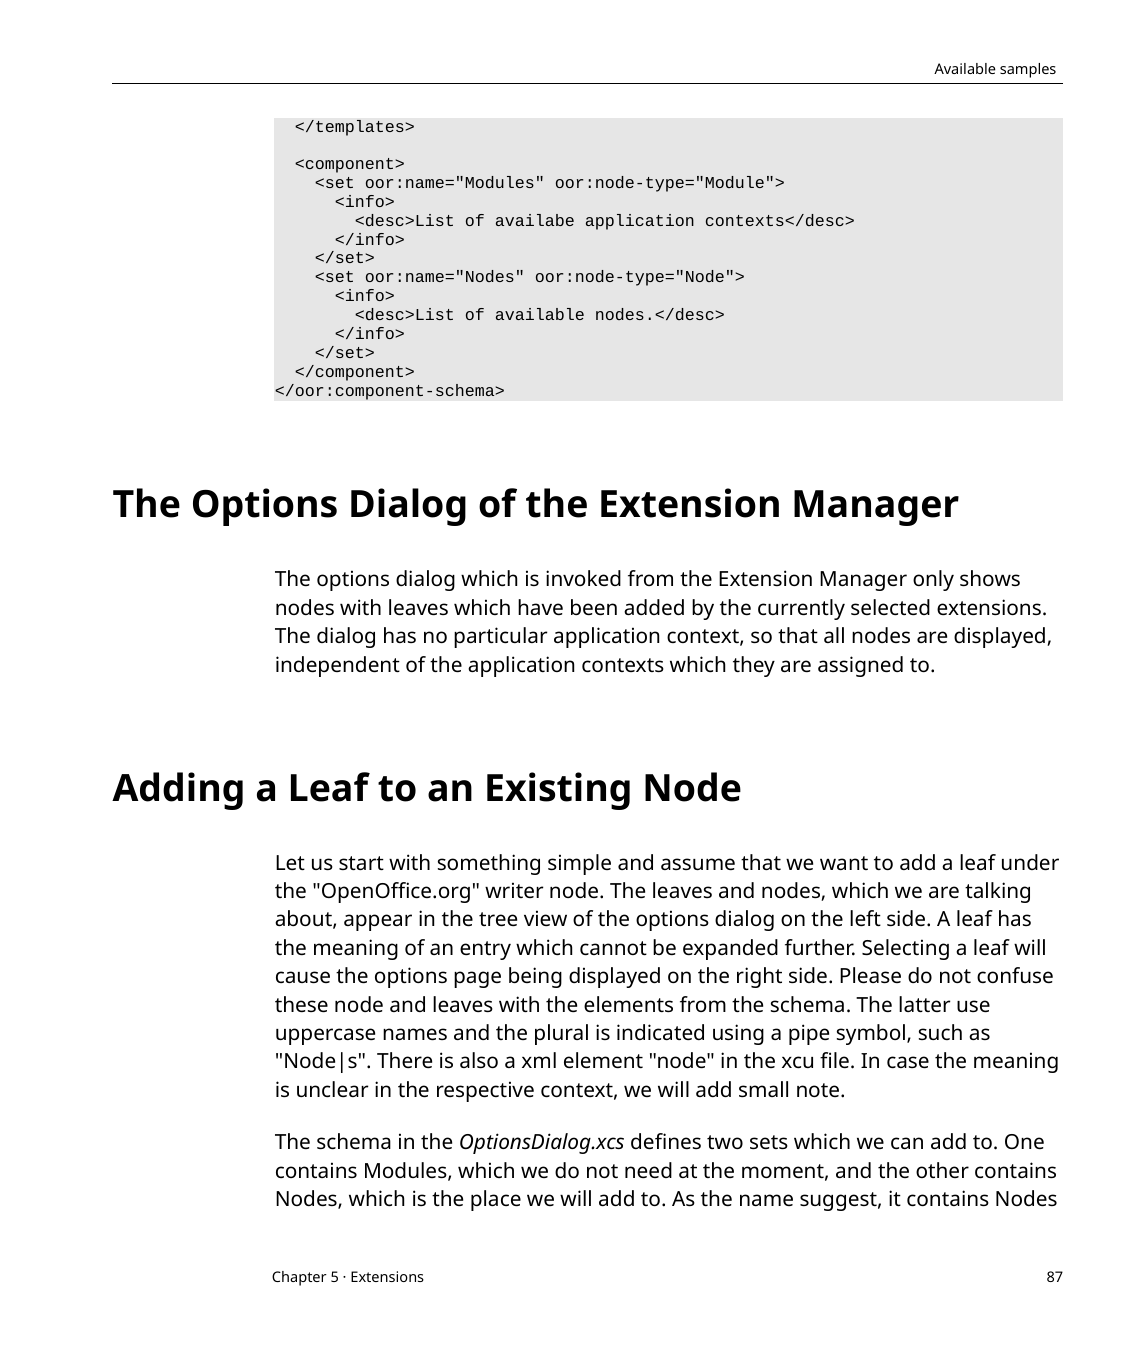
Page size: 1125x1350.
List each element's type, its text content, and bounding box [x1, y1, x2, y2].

subtitle Adding a Leaf to an Existing Node [112, 761, 1063, 812]
text The schema in the OptionsDialog.xcs defines two sets which we can add to. One contains Modules, which we do not need at the moment, and the other contains Nodes, which is the place we will add to. As the name suggest, it contains Nodes [274, 1127, 1063, 1213]
text The options dialog which is invoked from the Extension Manager only shows nodes with leaves which have been added by the currently selected extensions. The dialog has no particular application context, so that all nodes are displayed, independent of the application contexts which they are assigned to. [274, 564, 1063, 678]
text Let us start with something simple and assume that we want to add a leaf under the "OpenOffice.org" writer node. The leaves and nodes, which we are talking about, appear in the tree view of the options dialog on the left side. A leaf has the meaning of an entry which cannot be expanded further. Selecting a leaf will cause the options page being displayed on the right side. Please do not confuse these node and leaves with the elements from the schema. The latter use uppercase names and the plural is indicated using a pipe symbol, such as "Node|s". There is also a xml element "node" in the xcu file. In case the meaning is unclear in the respective context, we will add small note. [274, 848, 1063, 1103]
subtitle The Options Dialog of the Extension Manager [112, 478, 1063, 529]
text </templates> <component> <set oor:name="Modules" oor:node-type="Module"> <info> <desc>List of availabe application contexts</desc> </info> </set> <set oor:name="Nodes" oor:node-type="Node"> <info> <desc>List of available nodes.</desc> </info> </set> </component> </oor:component-schema> [274, 118, 1063, 401]
